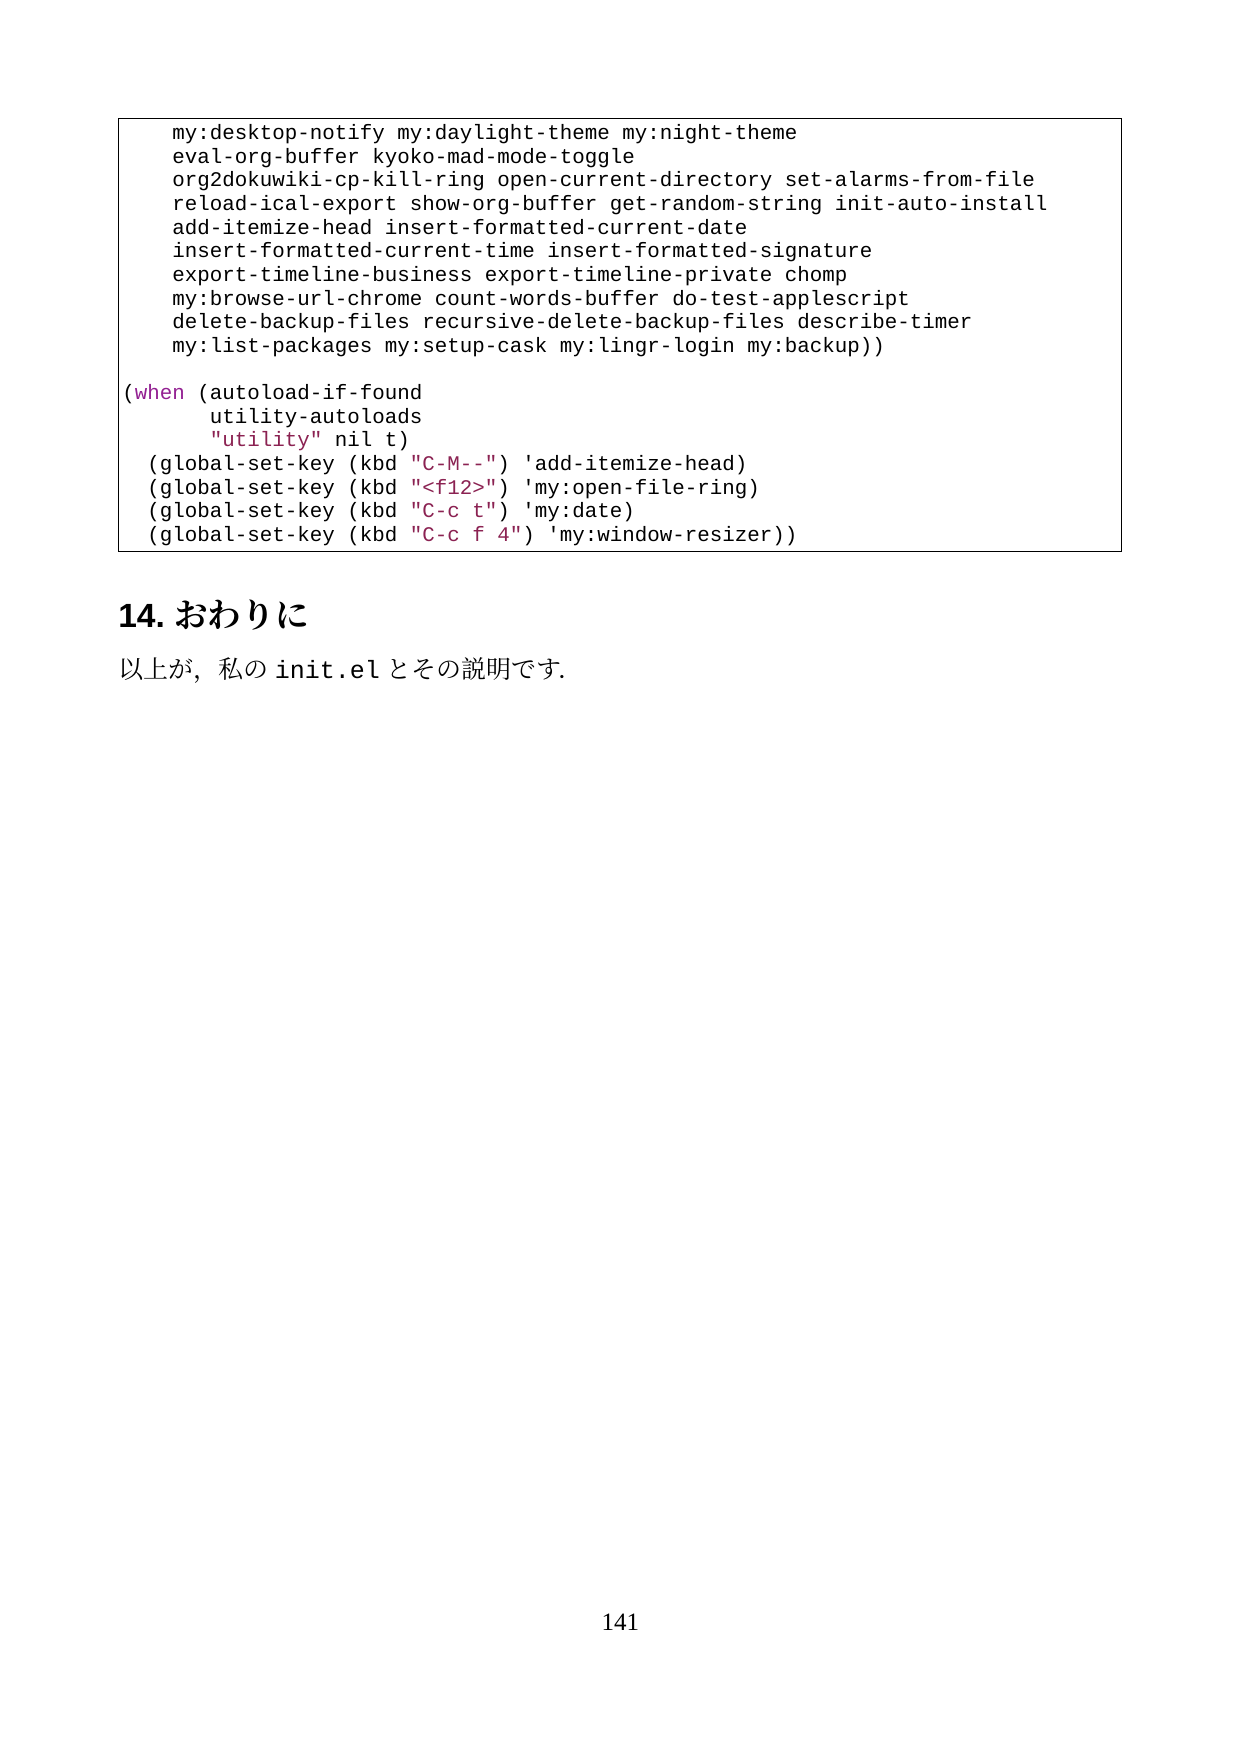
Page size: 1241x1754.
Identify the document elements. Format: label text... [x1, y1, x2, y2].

text export-timeline-business export-timeline-private chomp [119, 260, 1121, 284]
text my:desktop-notify my:daylight-theme my:night-theme [119, 119, 1121, 142]
text my:list-packages my:setup-cask my:lingr-login my:backup)) [119, 331, 1121, 354]
text eval-org-buffer kyoko-mad-mode-toggle [119, 142, 1121, 165]
text (global-set-key (kbd "<f12>") 'my:open-file-ring) [119, 473, 1121, 496]
text (global-set-key (kbd "C-c t") 'my:date) [119, 496, 1121, 520]
text utility-autoloads [119, 402, 1121, 426]
text add-itemize-head insert-formatted-current-date [119, 213, 1121, 236]
text (global-set-key (kbd "C-M--") 'add-itemize-head) [119, 449, 1121, 473]
subtitle おわりに [118, 589, 1122, 637]
text "utility" nil t) [119, 426, 1121, 449]
text (when (autoload-if-found [119, 378, 1121, 402]
text 以上が，私の init.el とその説明です． [118, 650, 1122, 715]
text insert-formatted-current-time insert-formatted-signature [119, 236, 1121, 260]
text my:browse-url-chrome count-words-buffer do-test-applescript [119, 284, 1121, 307]
text org2dokuwiki-cp-kill-ring open-current-directory set-alarms-from-file [119, 165, 1121, 189]
text (global-set-key (kbd "C-c f 4") 'my:window-resizer)) [119, 520, 1121, 551]
text reload-ical-export show-org-buffer get-random-string init-auto-install [119, 189, 1121, 213]
text delete-backup-files recursive-delete-backup-files describe-timer [119, 307, 1121, 331]
